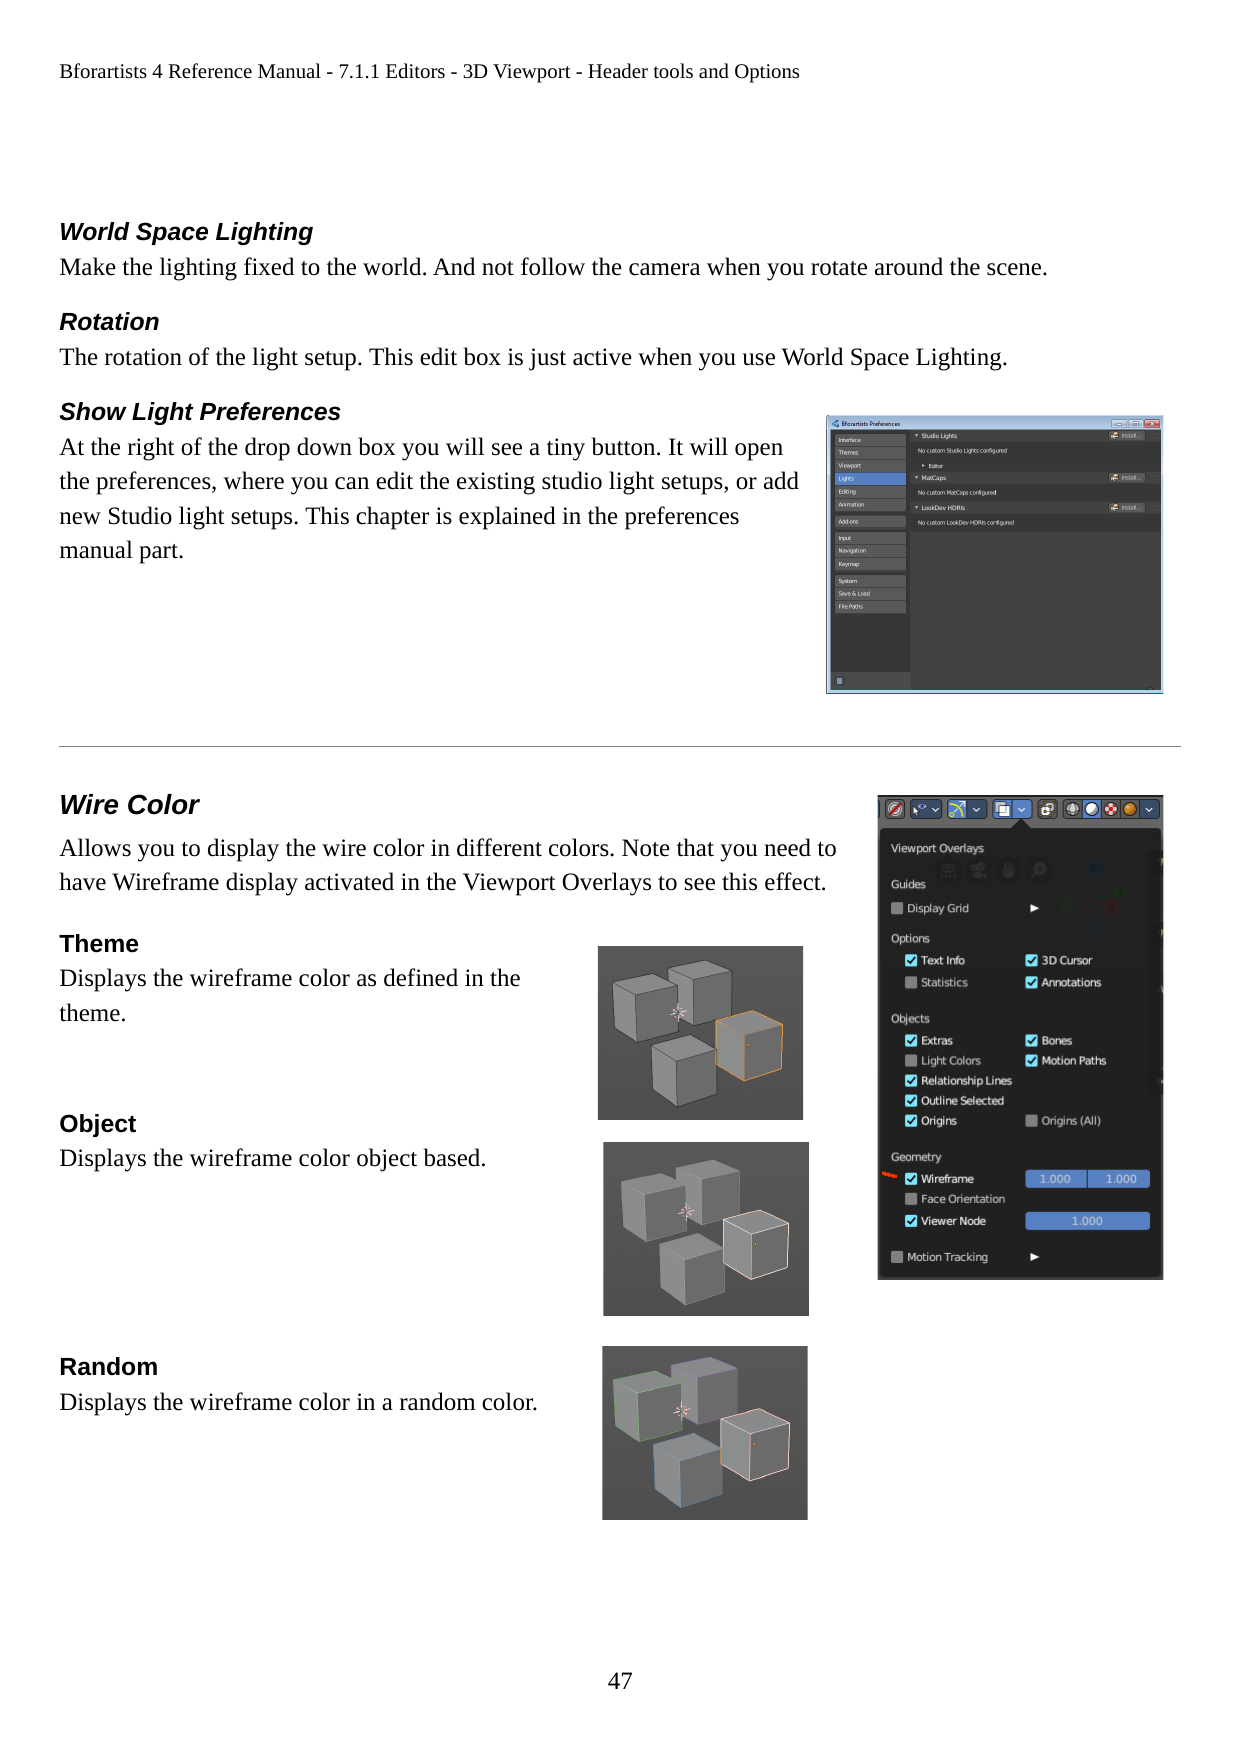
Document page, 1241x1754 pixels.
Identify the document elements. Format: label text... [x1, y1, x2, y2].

subtitle Show Light Preferences [59, 397, 1181, 426]
picture [877, 795, 1164, 1280]
subtitle Object [59, 1109, 877, 1137]
text [808, 1387, 1181, 1416]
text Displays the wireframe color as defined in the theme. [59, 963, 597, 1027]
subtitle [808, 1352, 1181, 1381]
subtitle Wire Color [59, 788, 1181, 820]
text [1164, 963, 1181, 1027]
subtitle Random [59, 1352, 602, 1381]
picture [602, 1346, 808, 1520]
subtitle Theme [59, 929, 877, 957]
text Displays the wireframe color in a random color. [59, 1387, 602, 1416]
subtitle Rotation [59, 307, 1181, 336]
picture [597, 946, 804, 1120]
text Make the lighting fixed to the world. And not follow the camera when you rotate around the scene. [59, 252, 1181, 281]
subtitle [1164, 1109, 1181, 1137]
text [804, 963, 877, 1027]
picture [603, 1142, 809, 1316]
text Displays the wireframe color object based. [59, 1143, 603, 1172]
subtitle [1164, 929, 1181, 957]
text [809, 1143, 877, 1172]
subtitle World Space Lighting [59, 217, 1181, 246]
picture [826, 415, 1164, 694]
text The rotation of the light setup. This edit box is just active when you use World Space Lighting. [59, 342, 1181, 371]
text Allows you to display the wire color in different colors. Note that you need to have Wireframe display activated in the Viewport Overlays to see this effect. [59, 833, 877, 896]
text At the right of the drop down box you will see a tiny button. It will open the preferences, where you can edit the existing studio light setups, or add new Studio light setups. This chapter is explained in the preferences manual part. [59, 432, 826, 564]
